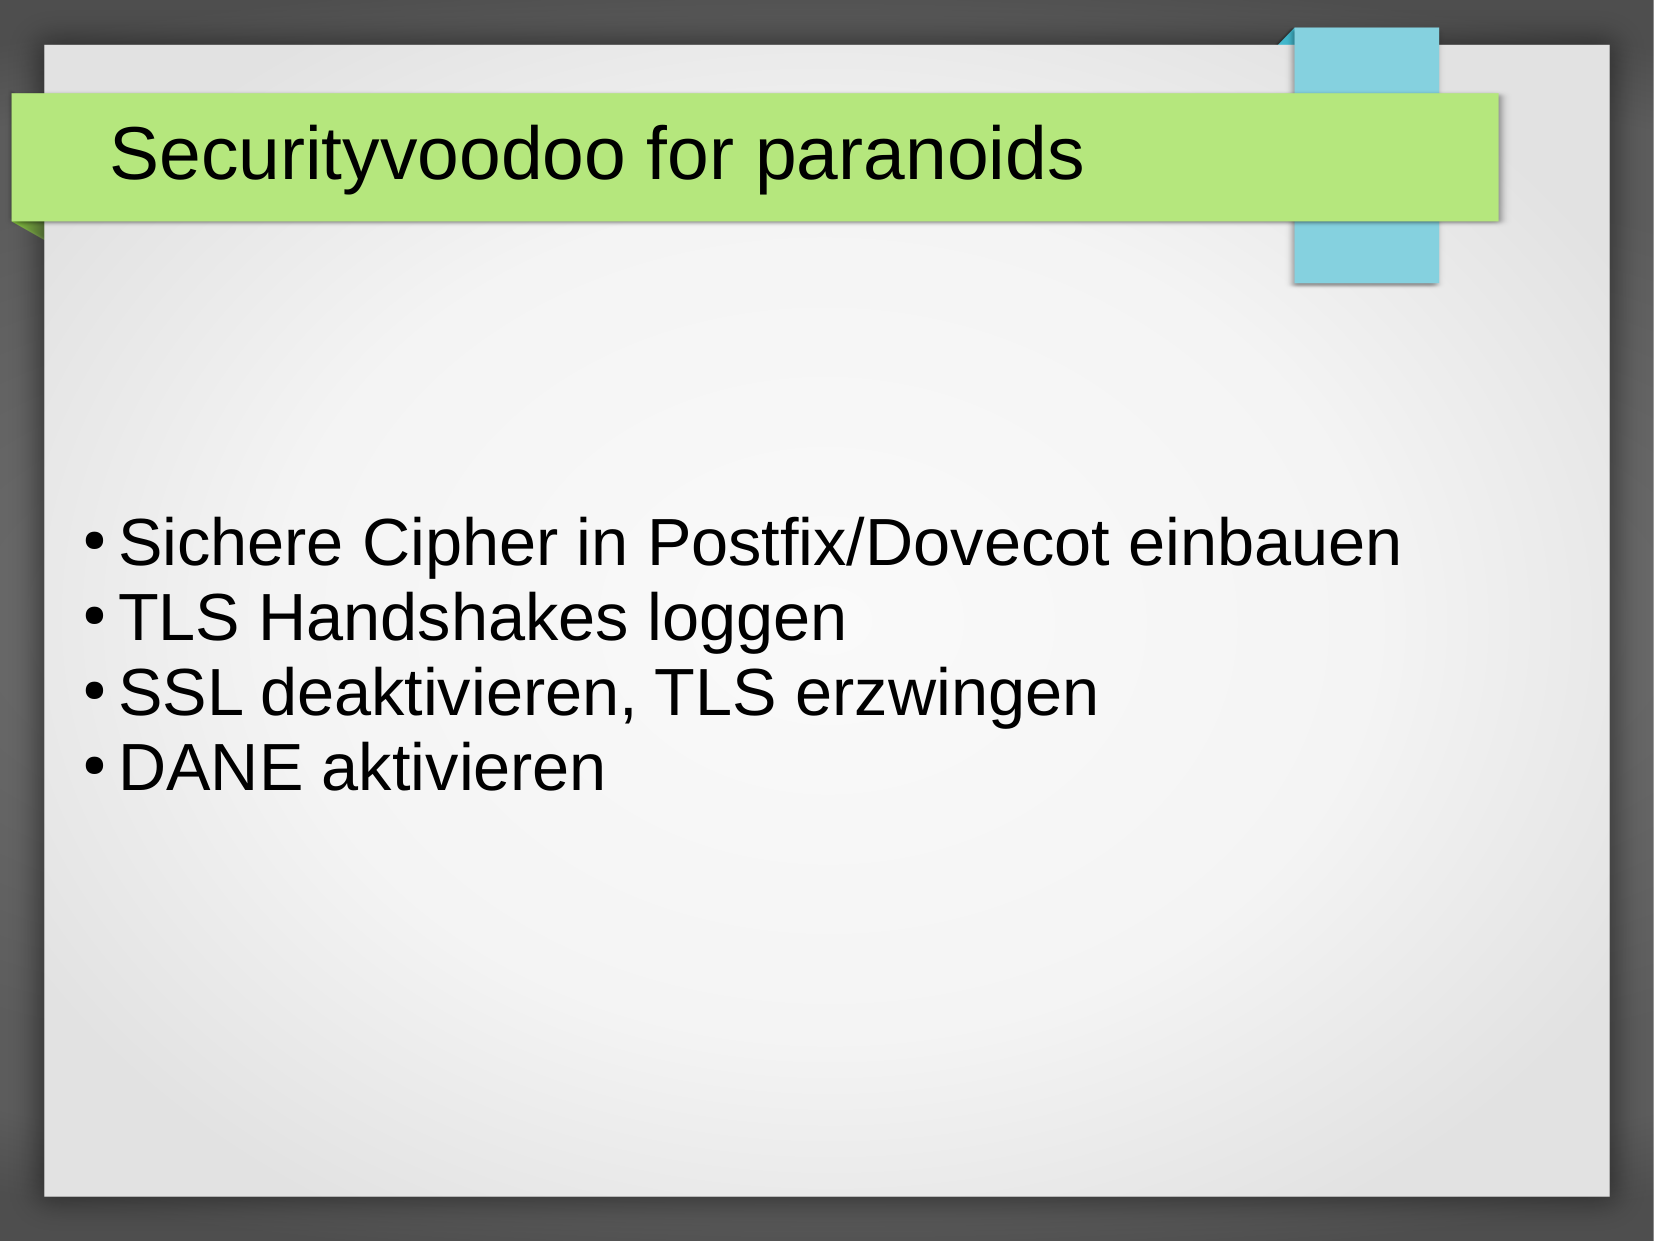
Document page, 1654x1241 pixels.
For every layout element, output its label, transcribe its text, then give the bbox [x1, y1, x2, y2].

subtitle Sichere Cipher in Postfix/Dovecot einbauen TLS Handshakes loggen SSL deaktivieren, TLS erzwingen DANE aktivieren [82, 295, 1571, 1015]
title Securityvoodoo for paranoids [82, 94, 1264, 213]
picture [0, 0, 1654, 1241]
